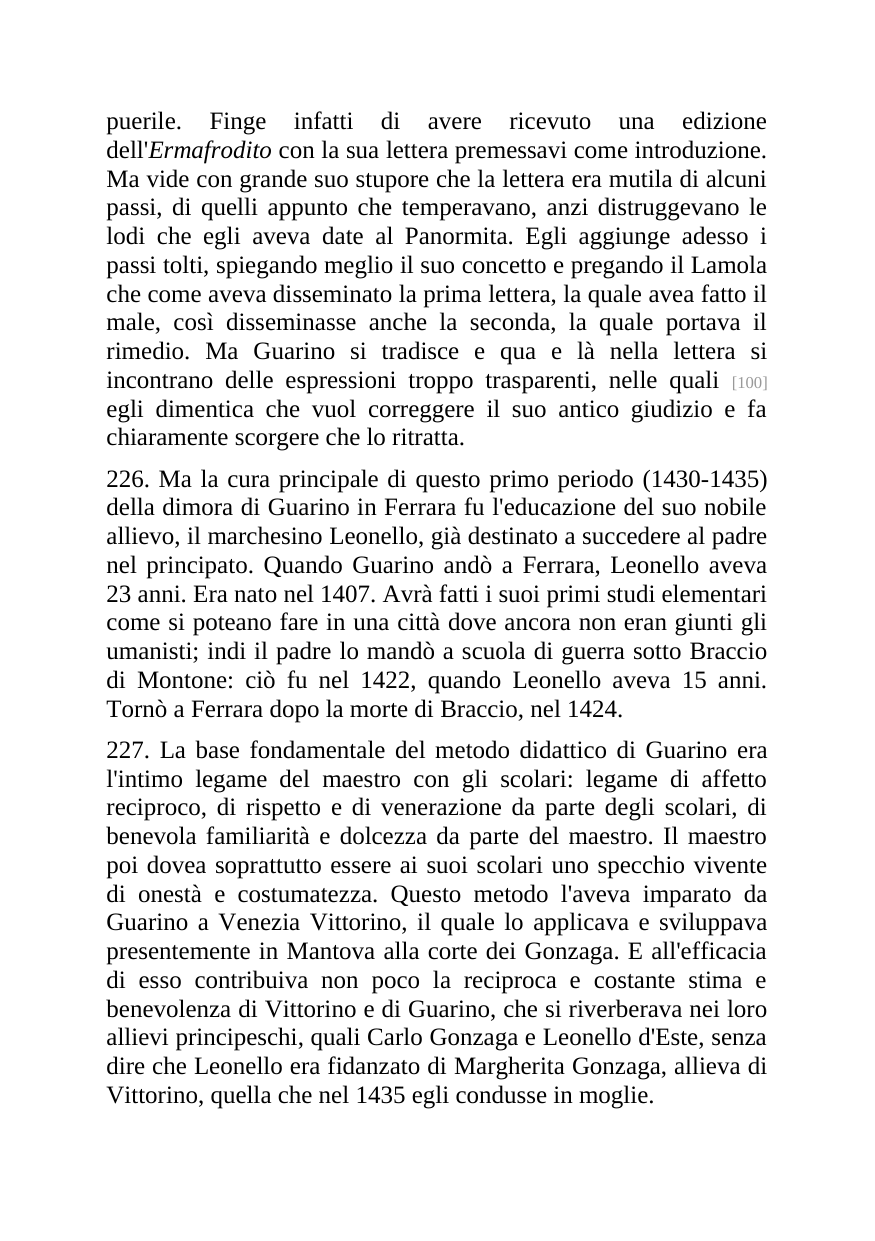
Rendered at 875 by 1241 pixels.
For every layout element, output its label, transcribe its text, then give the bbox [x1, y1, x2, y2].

text 226. Ma la cura principale di questo primo periodo (1430-1435) della dimora di Guarino in Ferrara fu l'educazione del suo nobile allievo, il marchesino Leonello, già destinato a succedere al padre nel principato. Quando Guarino andò a Ferrara, Leonello aveva 23 anni. Era nato nel 1407. Avrà fatti i suoi primi studi elementari come si poteano fare in una città dove ancora non eran giunti gli umanisti; indi il padre lo mandò a scuola di guerra sotto Braccio di Montone: ciò fu nel 1422, quando Leonello aveva 15 anni. Tornò a Ferrara dopo la morte di Braccio, nel 1424. [106, 464, 768, 722]
text puerile. Finge infatti di avere ricevuto una edizione dell'Ermafrodito con la sua lettera premessavi come introduzione. Ma vide con grande suo stupore che la lettera era mutila di alcuni passi, di quelli appunto che temperavano, anzi distruggevano le lodi che egli aveva date al Panormita. Egli aggiunge adesso i passi tolti, spiegando meglio il suo concetto e pregando il Lamola che come aveva disseminato la prima lettera, la quale avea fatto il male, così disseminasse anche la seconda, la quale portava il rimedio. Ma Guarino si tradisce e qua e là nella lettera si incontrano delle espressioni troppo trasparenti, nelle quali [100] egli dimentica che vuol correggere il suo antico giudizio e fa chiaramente scorgere che lo ritratta. [106, 106, 768, 451]
text 227. La base fondamentale del metodo didattico di Guarino era l'intimo legame del maestro con gli scolari: legame di affetto reciproco, di rispetto e di venerazione da parte degli scolari, di benevola familiarità e dolcezza da parte del maestro. Il maestro poi dovea soprattutto essere ai suoi scolari uno specchio vivente di onestà e costumatezza. Questo metodo l'aveva imparato da Guarino a Venezia Vittorino, il quale lo applicava e sviluppava presentemente in Mantova alla corte dei Gonzaga. E all'efficacia di esso contribuiva non poco la reciproca e costante stima e benevolenza di Vittorino e di Guarino, che si riverberava nei loro allievi principeschi, quali Carlo Gonzaga e Leonello d'Este, senza dire che Leonello era fidanzato di Margherita Gonzaga, allieva di Vittorino, quella che nel 1435 egli condusse in moglie. [106, 735, 768, 1109]
